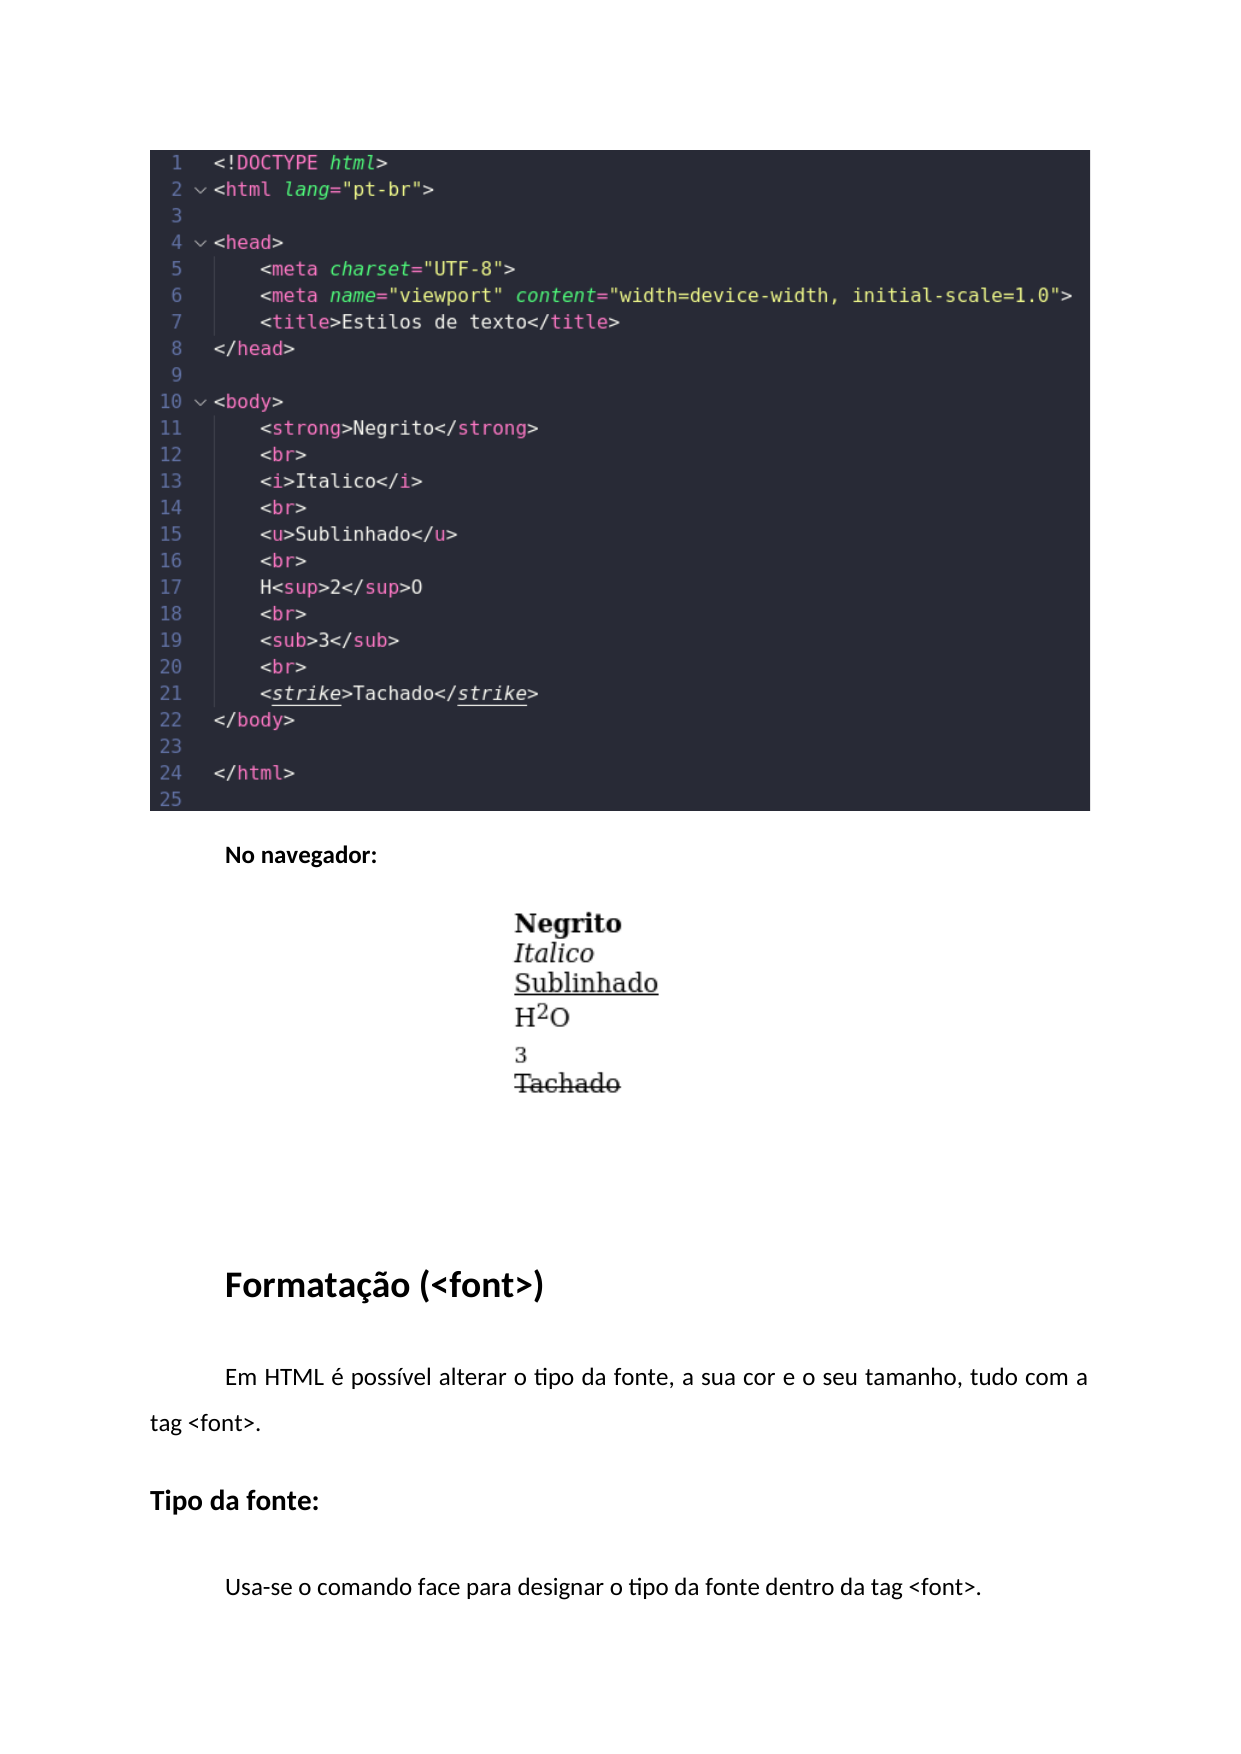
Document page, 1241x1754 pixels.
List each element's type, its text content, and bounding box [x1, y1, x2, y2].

text No navegador: [150, 839, 1090, 870]
subtitle Formatação (<font>) [150, 1261, 1090, 1307]
subtitle Tipo da fonte: [150, 1482, 1090, 1517]
picture [502, 895, 738, 1129]
picture [150, 150, 1091, 811]
text Usa-se o comando face para designar o tipo da fonte dentro da tag <font>. [150, 1571, 1090, 1602]
text Em HTML é possível alterar o tipo da fonte, a sua cor e o seu tamanho, tudo com a tag <font>. [150, 1361, 1090, 1437]
